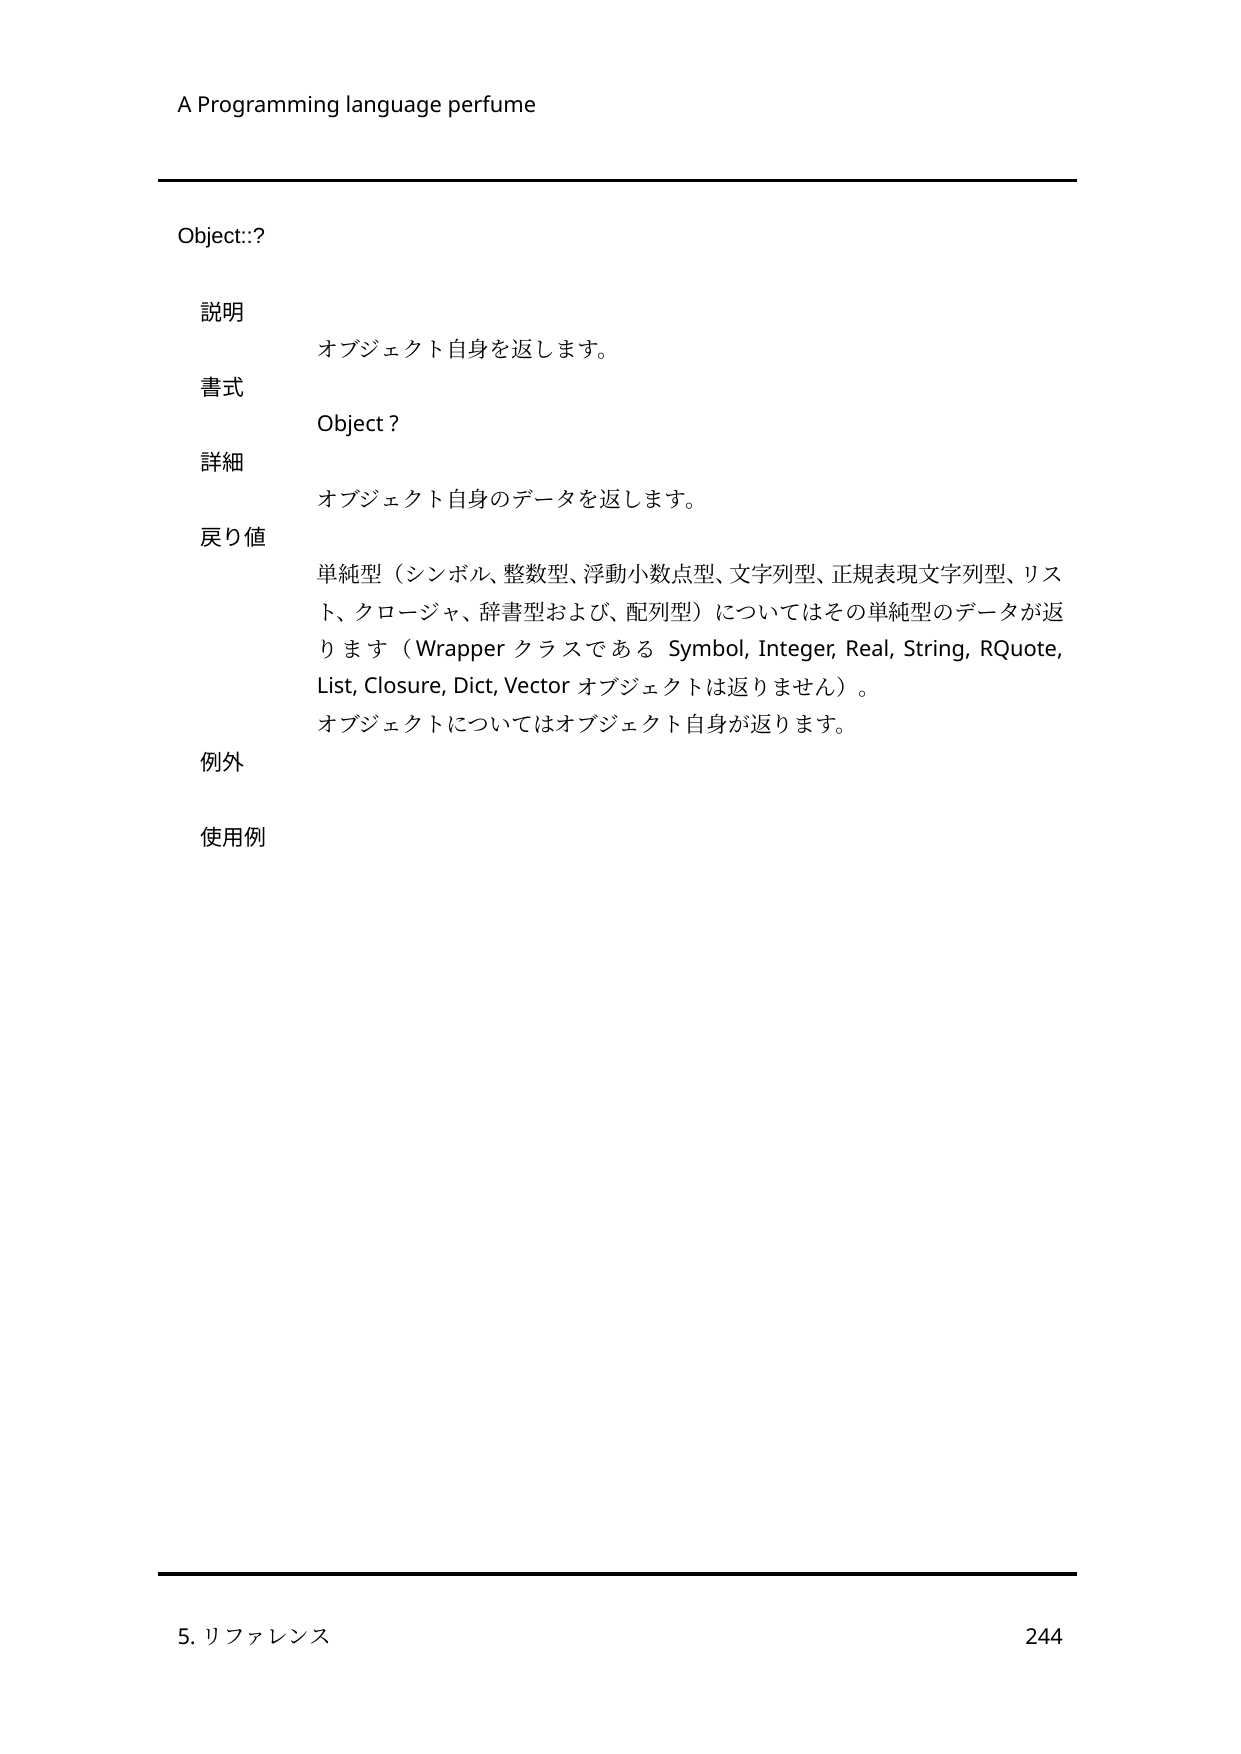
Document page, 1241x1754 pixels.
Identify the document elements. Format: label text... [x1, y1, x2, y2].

table_cell 例外 [200, 742, 317, 817]
table_header 説明 [200, 292, 317, 367]
table_header オブジェクト自身を返します。 [317, 292, 1063, 367]
table_cell 単純型（シンボル、整数型、浮動小数点型、文字列型、正規表現文字列型、リスト、クロージャ、辞書型および、配列型）についてはその単純型のデータが返ります（Wrapperクラスである Symbol, Integer, Real, String, RQuote, List, Closure, Dict, Vector オブジェクトは返りません）。 オブジェクトについてはオブジェクト自身が返ります。 [317, 517, 1063, 742]
table_cell 戻り値 [200, 517, 317, 742]
table_cell 書式 [200, 367, 317, 442]
table_cell Object ? [317, 367, 1063, 442]
table_cell オブジェクト自身のデータを返します。 [317, 442, 1063, 517]
table_cell [317, 817, 1063, 892]
subtitle Object::? [177, 217, 1063, 254]
table_cell [317, 742, 1063, 817]
table_cell 使用例 [200, 817, 317, 892]
table_cell 詳細 [200, 442, 317, 517]
